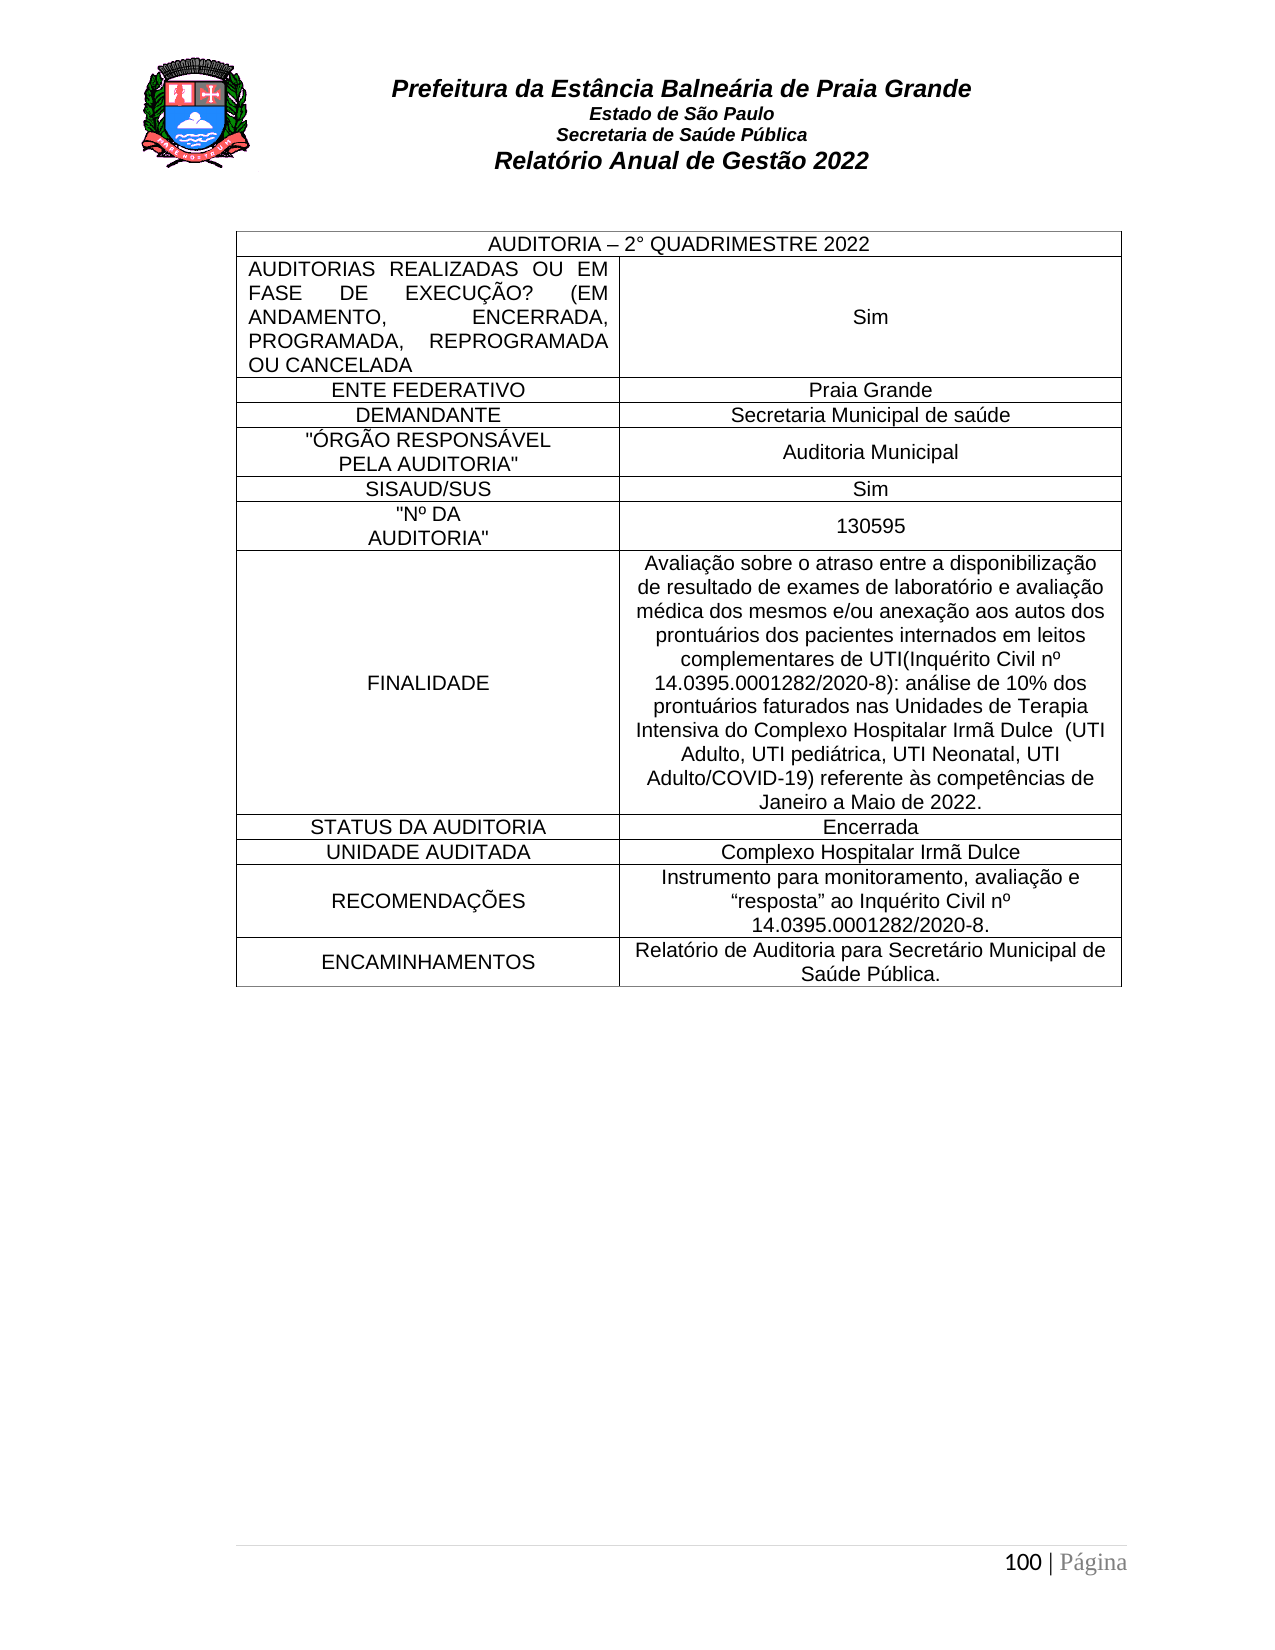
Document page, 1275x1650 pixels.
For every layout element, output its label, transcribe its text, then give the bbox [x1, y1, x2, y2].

table_cell Relatório de Auditoria para Secretário Municipal de Saúde Pública. [620, 938, 1121, 986]
table_cell SISAUD/SUS [237, 477, 619, 501]
table_cell Sim [620, 477, 1121, 501]
table_cell AUDITORIAS REALIZADAS OU EM FASE DE EXECUÇÃO? (EM ANDAMENTO, ENCERRADA, PROGRAMADA, REPROGRAMADA OU CANCELADA [237, 257, 619, 377]
table_cell STATUS DA AUDITORIA [237, 815, 619, 839]
table_cell RECOMENDAÇÕES [237, 865, 619, 937]
table_cell "Nº DA AUDITORIA" [237, 502, 619, 549]
table_cell Avaliação sobre o atraso entre a disponibilização de resultado de exames de laboratório e avaliação médica dos mesmos e/ou anexação aos autos dos prontuários dos pacientes internados em leitos complementares de UTI(Inquérito Civil nº 14.0395.0001282/2020-8): análise de 10% dos prontuários faturados nas Unidades de Terapia Intensiva do Complexo Hospitalar Irmã Dulce (UTI Adulto, UTI pediátrica, UTI Neonatal, UTI Adulto/COVID-19) referente às competências de Janeiro a Maio de 2022. [620, 551, 1121, 814]
table_cell Sim [620, 257, 1121, 377]
table_cell Encerrada [620, 815, 1121, 839]
table_cell "ÓRGÃO RESPONSÁVEL PELA AUDITORIA" [237, 428, 619, 476]
table_cell Secretaria Municipal de saúde [620, 403, 1121, 427]
table_cell DEMANDANTE [237, 403, 619, 427]
table_cell Instrumento para monitoramento, avaliação e “resposta” ao Inquérito Civil nº 14.0395.0001282/2020-8. [620, 865, 1121, 937]
table_header AUDITORIA – 2° QUADRIMESTRE 2022 [237, 232, 1121, 256]
table_cell FINALIDADE [237, 551, 619, 814]
table_cell ENTE FEDERATIVO [237, 378, 619, 402]
table_cell ENCAMINHAMENTOS [237, 938, 619, 986]
picture [132, 55, 259, 172]
table_cell Auditoria Municipal [620, 428, 1121, 476]
table_cell Complexo Hospitalar Irmã Dulce [620, 840, 1121, 864]
table_cell Praia Grande [620, 378, 1121, 402]
table_cell 130595 [620, 502, 1121, 549]
table_cell UNIDADE AUDITADA [237, 840, 619, 864]
